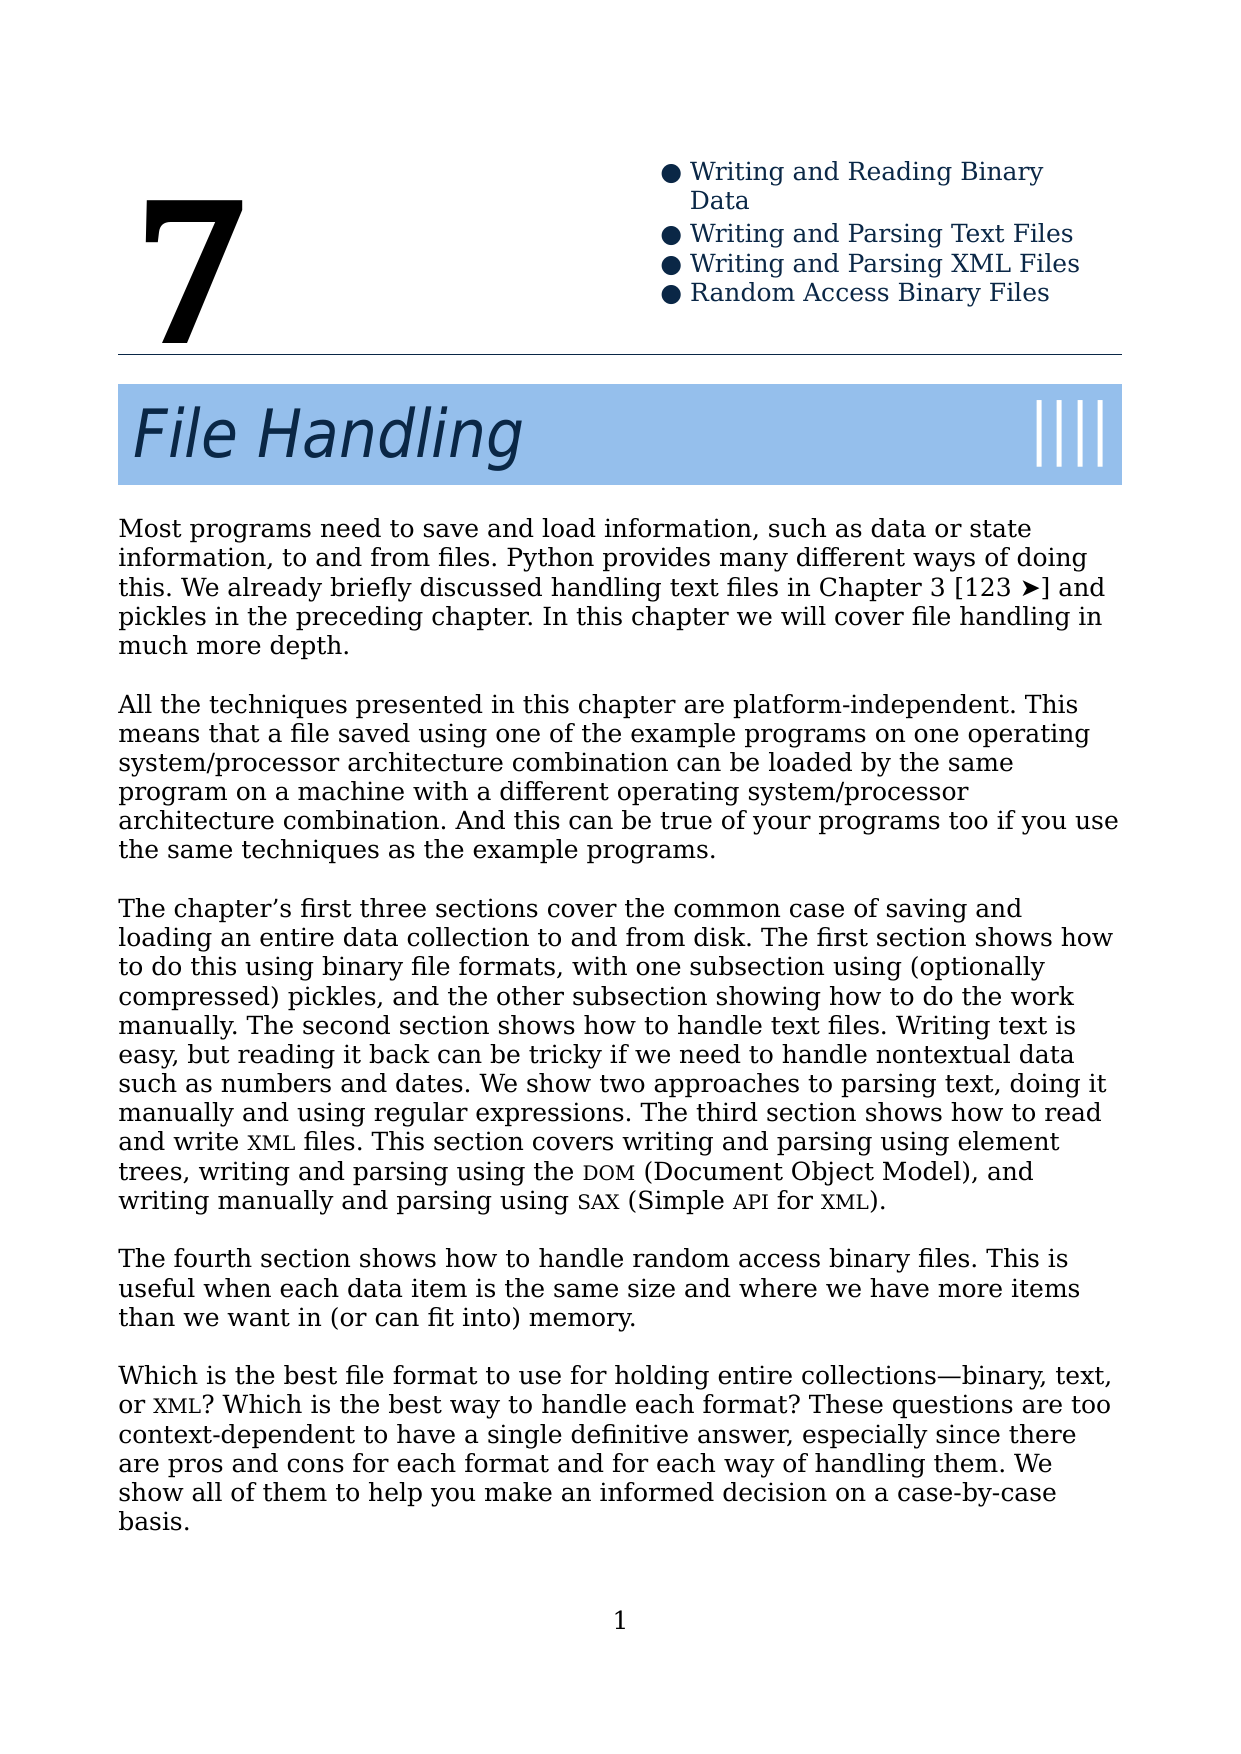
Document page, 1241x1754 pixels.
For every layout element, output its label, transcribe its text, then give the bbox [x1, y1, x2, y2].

text The chapter’s first three sections cover the common case of saving and loading an entire data collection to and from disk. The first section shows how to do this using binary file formats, with one subsection using (optionally compressed) pickles, and the other subsection showing how to do the work manually. The second section shows how to handle text files. Writing text is easy, but reading it back can be tricky if we need to handle nontextual data such as numbers and dates. We show two approaches to parsing text, doing it manually and using regular expressions. The third section shows how to read and write xml files. This section covers writing and parsing using element trees, writing and parsing using the dom (Document Object Model), and writing manually and parsing using sax (Simple api for xml). [118, 894, 1122, 1215]
text Most programs need to save and load information, such as data or state information, to and from files. Python provides many different ways of doing this. We already briefly discussed handling text files in Chapter 3 [123 ➤] and pickles in the preceding chapter. In this chapter we will cover file handling in much more depth. [118, 514, 1122, 660]
text Which is the best file format to use for holding entire collections—binary, text, or xml? Which is the best way to handle each format? These questions are too context-dependent to have a single definitive answer, especially since there are pros and cons for each format and for each way of handling them. We show all of them to help you make an informed decision on a case-by-case basis. [118, 1362, 1122, 1537]
text |||| [1016, 390, 1110, 467]
subtitle File Handling [118, 384, 1122, 485]
text All the techniques presented in this chapter are platform-independent. This means that a file saved using one of the example programs on one operating system/processor architecture combination can be loaded by the same program on a machine with a different operating system/processor architecture combination. And this can be true of your programs too if you use the same techniques as the example programs. [118, 690, 1122, 865]
text The fourth section shows how to handle random access binary files. This is useful when each data item is the same size and where we have more items than we want in (or can fit into) memory. [118, 1244, 1122, 1332]
